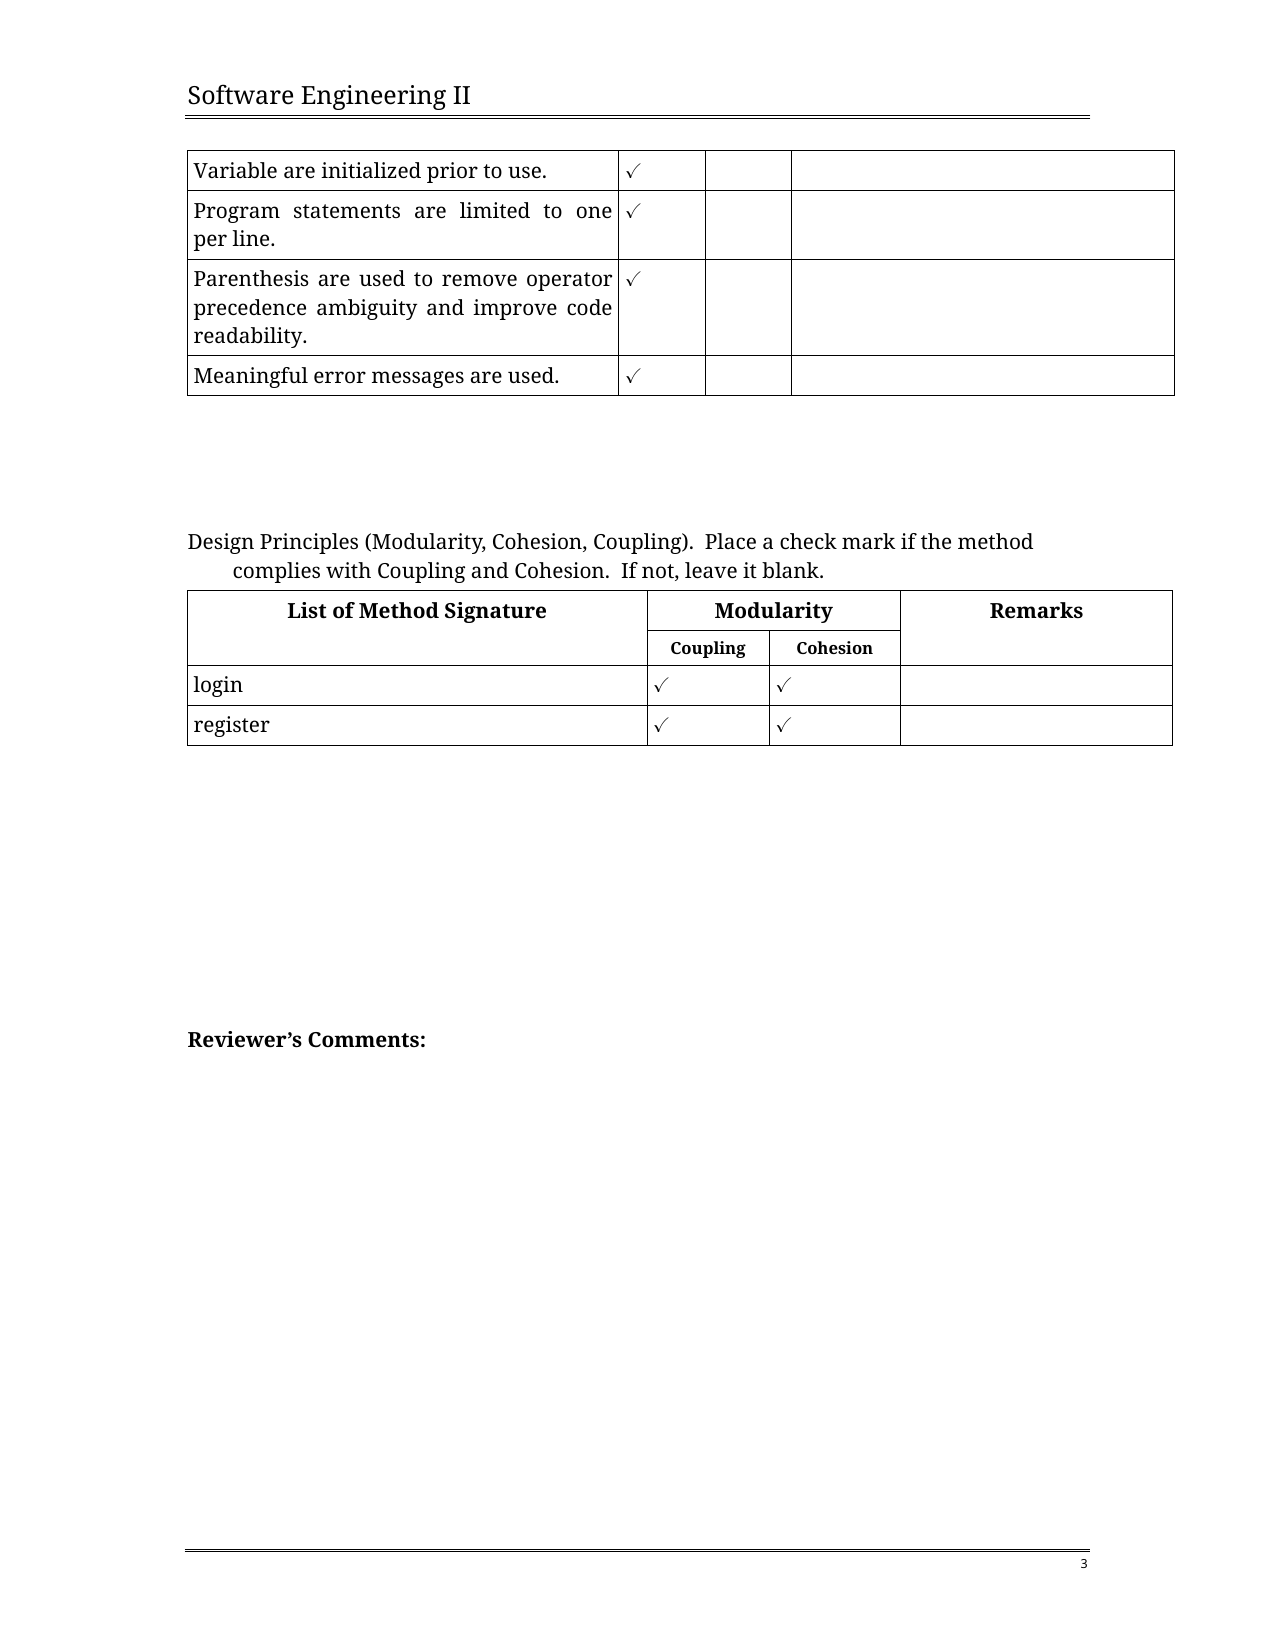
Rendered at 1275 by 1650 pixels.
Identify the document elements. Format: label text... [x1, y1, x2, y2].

table_cell Coupling [648, 631, 769, 665]
table_cell ✓ [619, 356, 705, 395]
table_cell [792, 260, 1174, 355]
table_cell [792, 191, 1174, 258]
table_cell Cohesion [770, 631, 900, 665]
subtitle Design Principles (Modularity, Cohesion, Coupling). Place a check mark if the method complies with Coupling and Cohesion. If not, leave it blank. [187, 527, 1087, 584]
table_cell Variable are initialized prior to use. [188, 151, 618, 190]
table_cell [706, 260, 791, 355]
table_cell [901, 706, 1172, 745]
table_cell ✓ [770, 666, 900, 705]
table_header Remarks [901, 591, 1172, 665]
table_cell login [188, 666, 647, 705]
table_cell ✓ [619, 151, 705, 190]
table_cell Parenthesis are used to remove operator precedence ambiguity and improve code readability. [188, 260, 618, 355]
table_cell ✓ [770, 706, 900, 745]
table_cell [792, 356, 1174, 395]
table_cell ✓ [619, 191, 705, 258]
table_header Modularity [648, 591, 900, 630]
table_cell Meaningful error messages are used. [188, 356, 618, 395]
table_cell [706, 191, 791, 258]
table_cell [706, 151, 791, 190]
table_cell Program statements are limited to one per line. [188, 191, 618, 258]
table_cell [901, 666, 1172, 705]
table_cell ✓ [648, 706, 769, 745]
table_cell ✓ [619, 260, 705, 355]
table_cell ✓ [648, 666, 769, 705]
table_cell [792, 151, 1174, 190]
table_cell [706, 356, 791, 395]
table_header List of Method Signature [188, 591, 647, 665]
table_cell register [188, 706, 647, 745]
subtitle Reviewer’s Comments: [187, 1025, 1087, 1082]
